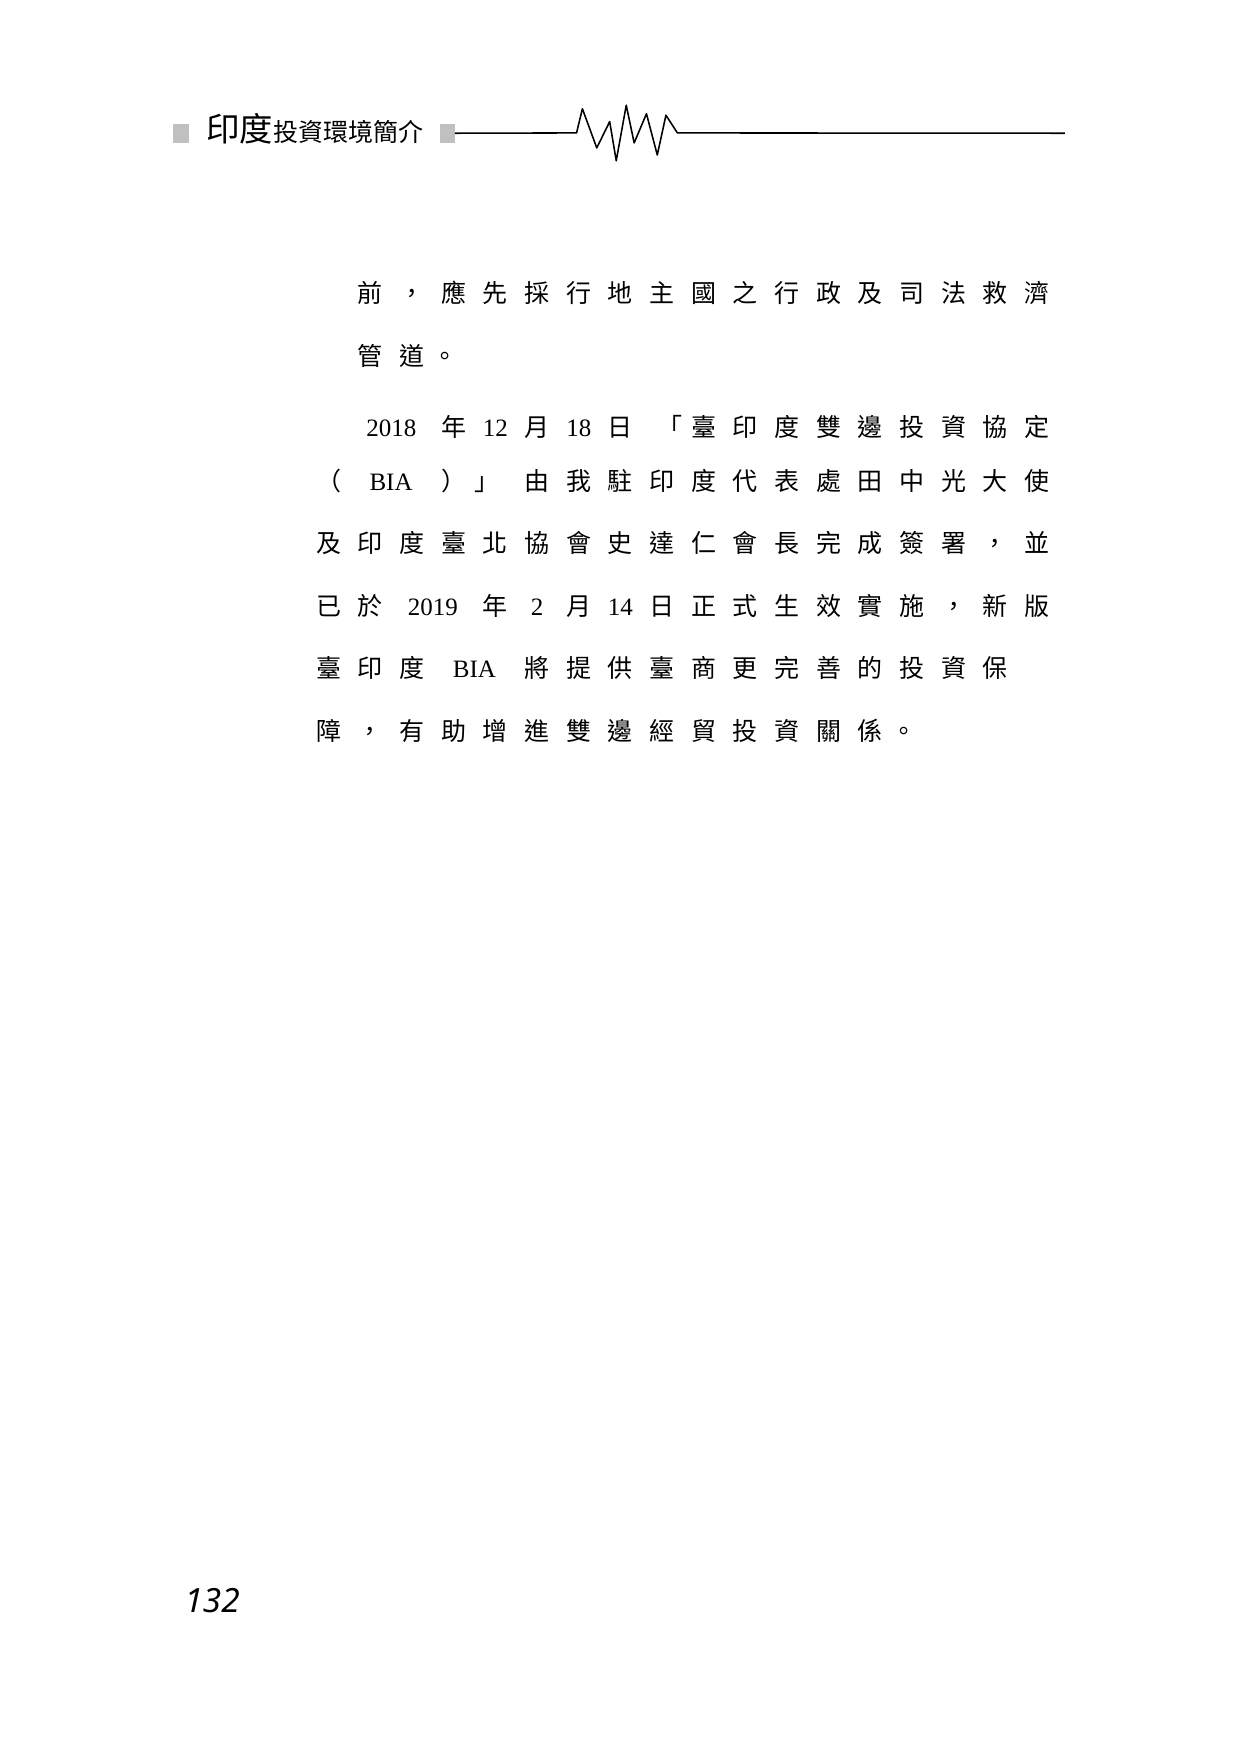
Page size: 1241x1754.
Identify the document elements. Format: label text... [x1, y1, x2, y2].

text 前，應先採行地主國之行政及司法救濟管道。 [281, 250, 1058, 375]
text 2018年12月18日「臺印度雙邊投資協定（BIA）」由我駐印度代表處田中光大使及印度臺北協會史達仁會長完成簽署，並已於2019年2月14日正式生效實施，新版臺印度BIA將提供臺商更完善的投資保障，有助增進雙邊經貿投資關係。 [281, 375, 1058, 750]
